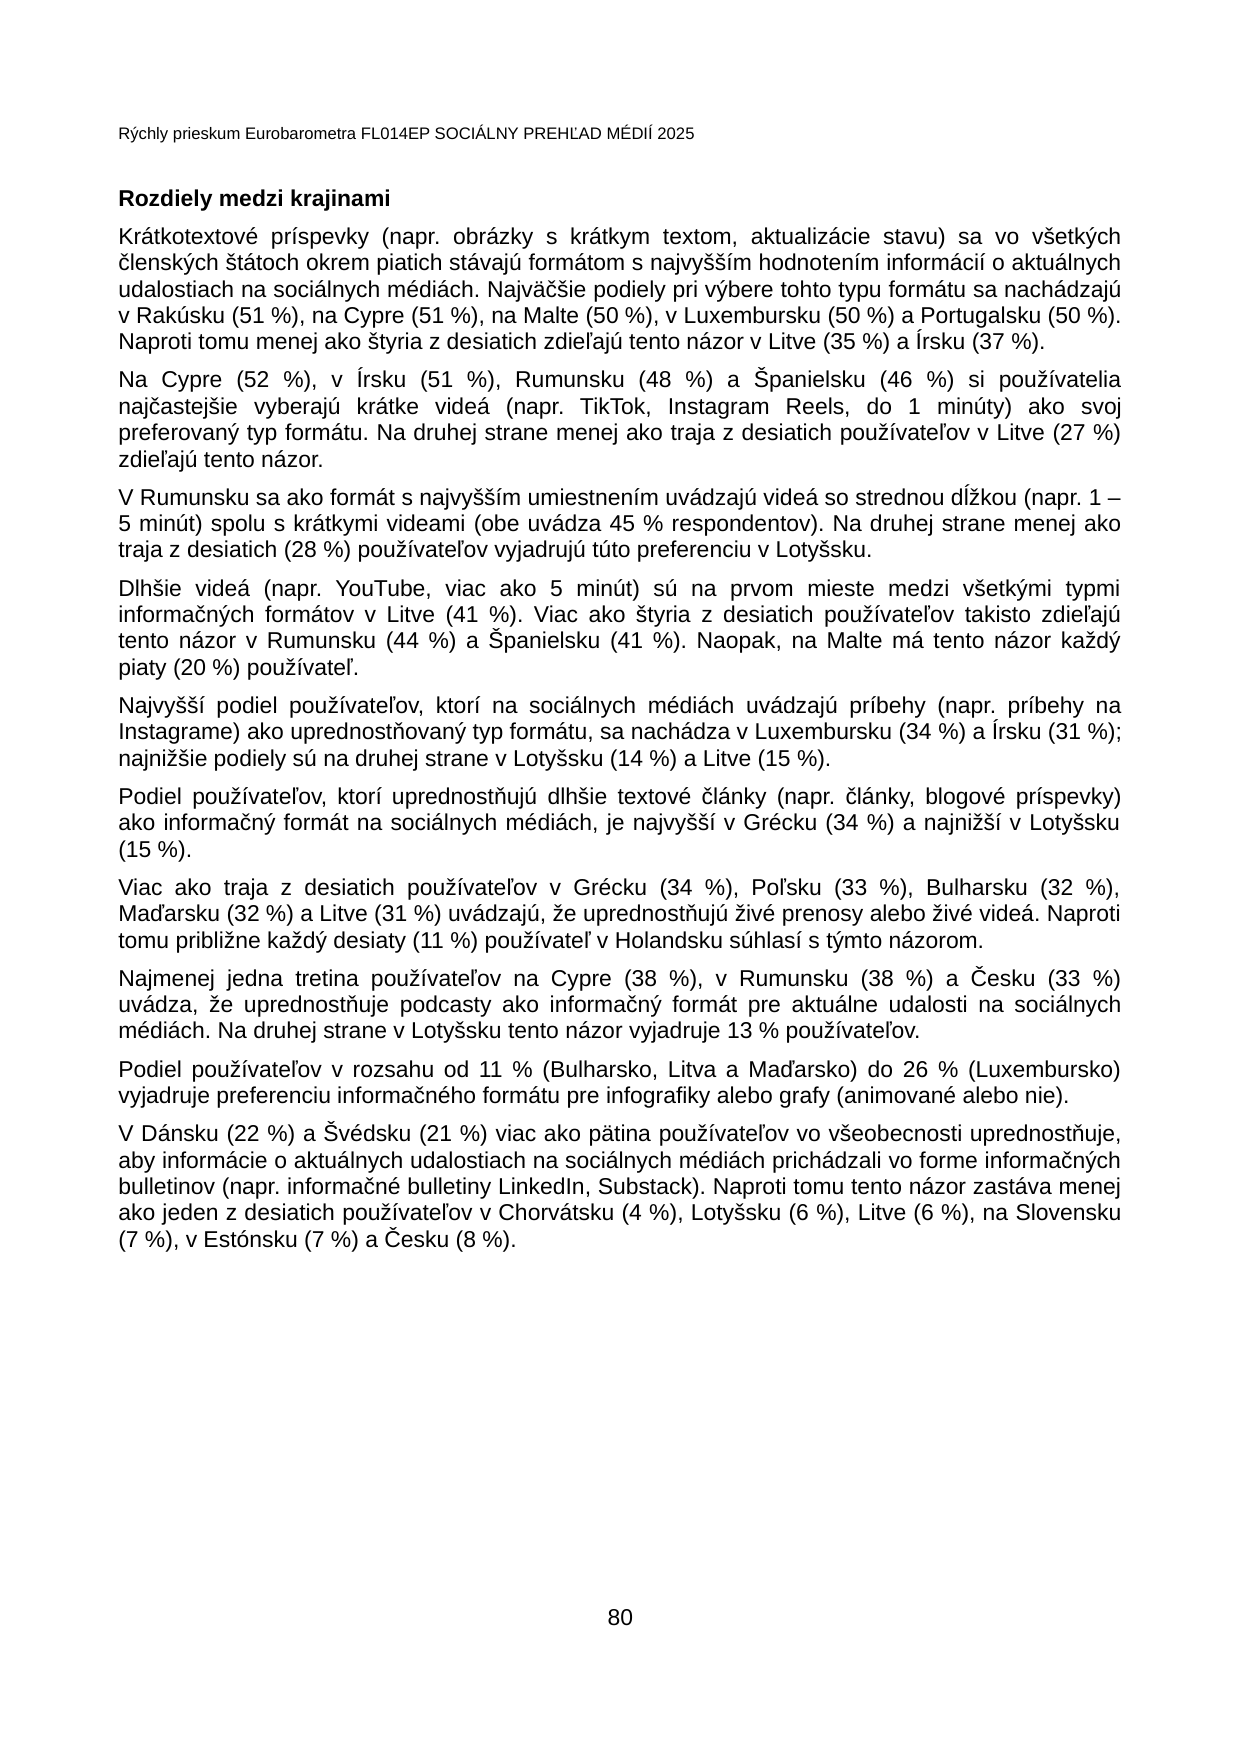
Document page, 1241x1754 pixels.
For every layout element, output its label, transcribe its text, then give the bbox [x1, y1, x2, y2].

text V Rumunsku sa ako formát s najvyšším umiestnením uvádzajú videá so strednou dĺžkou (napr. 1 – 5 minút) spolu s krátkymi videami (obe uvádza 45 % respondentov). Na druhej strane menej ako traja z desiatich (28 %) používateľov vyjadrujú túto preferenciu v Lotyšsku. [118, 484, 1122, 563]
text Viac ako traja z desiatich používateľov v Grécku (34 %), Poľsku (33 %), Bulharsku (32 %), Maďarsku (32 %) a Litve (31 %) uvádzajú, že uprednostňujú živé prenosy alebo živé videá. Naproti tomu približne každý desiaty (11 %) používateľ v Holandsku súhlasí s týmto názorom. [118, 874, 1122, 953]
text V Dánsku (22 %) a Švédsku (21 %) viac ako pätina používateľov vo všeobecnosti uprednostňuje, aby informácie o aktuálnych udalostiach na sociálnych médiách prichádzali vo forme informačných bulletinov (napr. informačné bulletiny LinkedIn, Substack). Naproti tomu tento názor zastáva menej ako jeden z desiatich používateľov v Chorvátsku (4 %), Lotyšsku (6 %), Litve (6 %), na Slovensku (7 %), v Estónsku (7 %) a Česku (8 %). [118, 1120, 1122, 1252]
text Podiel používateľov, ktorí uprednostňujú dlhšie textové články (napr. články, blogové príspevky) ako informačný formát na sociálnych médiách, je najvyšší v Grécku (34 %) a najnižší v Lotyšsku (15 %). [118, 783, 1122, 862]
text Na Cypre (52 %), v Írsku (51 %), Rumunsku (48 %) a Španielsku (46 %) si používatelia najčastejšie vyberajú krátke videá (napr. TikTok, Instagram Reels, do 1 minúty) ako svoj preferovaný typ formátu. Na druhej strane menej ako traja z desiatich používateľov v Litve (27 %) zdieľajú tento názor. [118, 366, 1122, 472]
text Najmenej jedna tretina používateľov na Cypre (38 %), v Rumunsku (38 %) a Česku (33 %) uvádza, že uprednostňuje podcasty ako informačný formát pre aktuálne udalosti na sociálnych médiách. Na druhej strane v Lotyšsku tento názor vyjadruje 13 % používateľov. [118, 965, 1122, 1044]
text Dlhšie videá (napr. YouTube, viac ako 5 minút) sú na prvom mieste medzi všetkými typmi informačných formátov v Litve (41 %). Viac ako štyria z desiatich používateľov takisto zdieľajú tento názor v Rumunsku (44 %) a Španielsku (41 %). Naopak, na Malte má tento názor každý piaty (20 %) používateľ. [118, 575, 1122, 680]
text Najvyšší podiel používateľov, ktorí na sociálnych médiách uvádzajú príbehy (napr. príbehy na Instagrame) ako uprednostňovaný typ formátu, sa nachádza v Luxembursku (34 %) a Írsku (31 %); najnižšie podiely sú na druhej strane v Lotyšsku (14 %) a Litve (15 %). [118, 692, 1122, 771]
text Podiel používateľov v rozsahu od 11 % (Bulharsko, Litva a Maďarsko) do 26 % (Luxembursko) vyjadruje preferenciu informačného formátu pre infografiky alebo grafy (animované alebo nie). [118, 1056, 1122, 1108]
text Rozdiely medzi krajinami [118, 184, 1122, 211]
text Krátkotextové príspevky (napr. obrázky s krátkym textom, aktualizácie stavu) sa vo všetkých členských štátoch okrem piatich stávajú formátom s najvyšším hodnotením informácií o aktuálnych udalostiach na sociálnych médiách. Najväčšie podiely pri výbere tohto typu formátu sa nachádzajú v Rakúsku (51 %), na Cypre (51 %), na Malte (50 %), v Luxembursku (50 %) a Portugalsku (50 %). Naproti tomu menej ako štyria z desiatich zdieľajú tento názor v Litve (35 %) a Írsku (37 %). [118, 223, 1122, 354]
